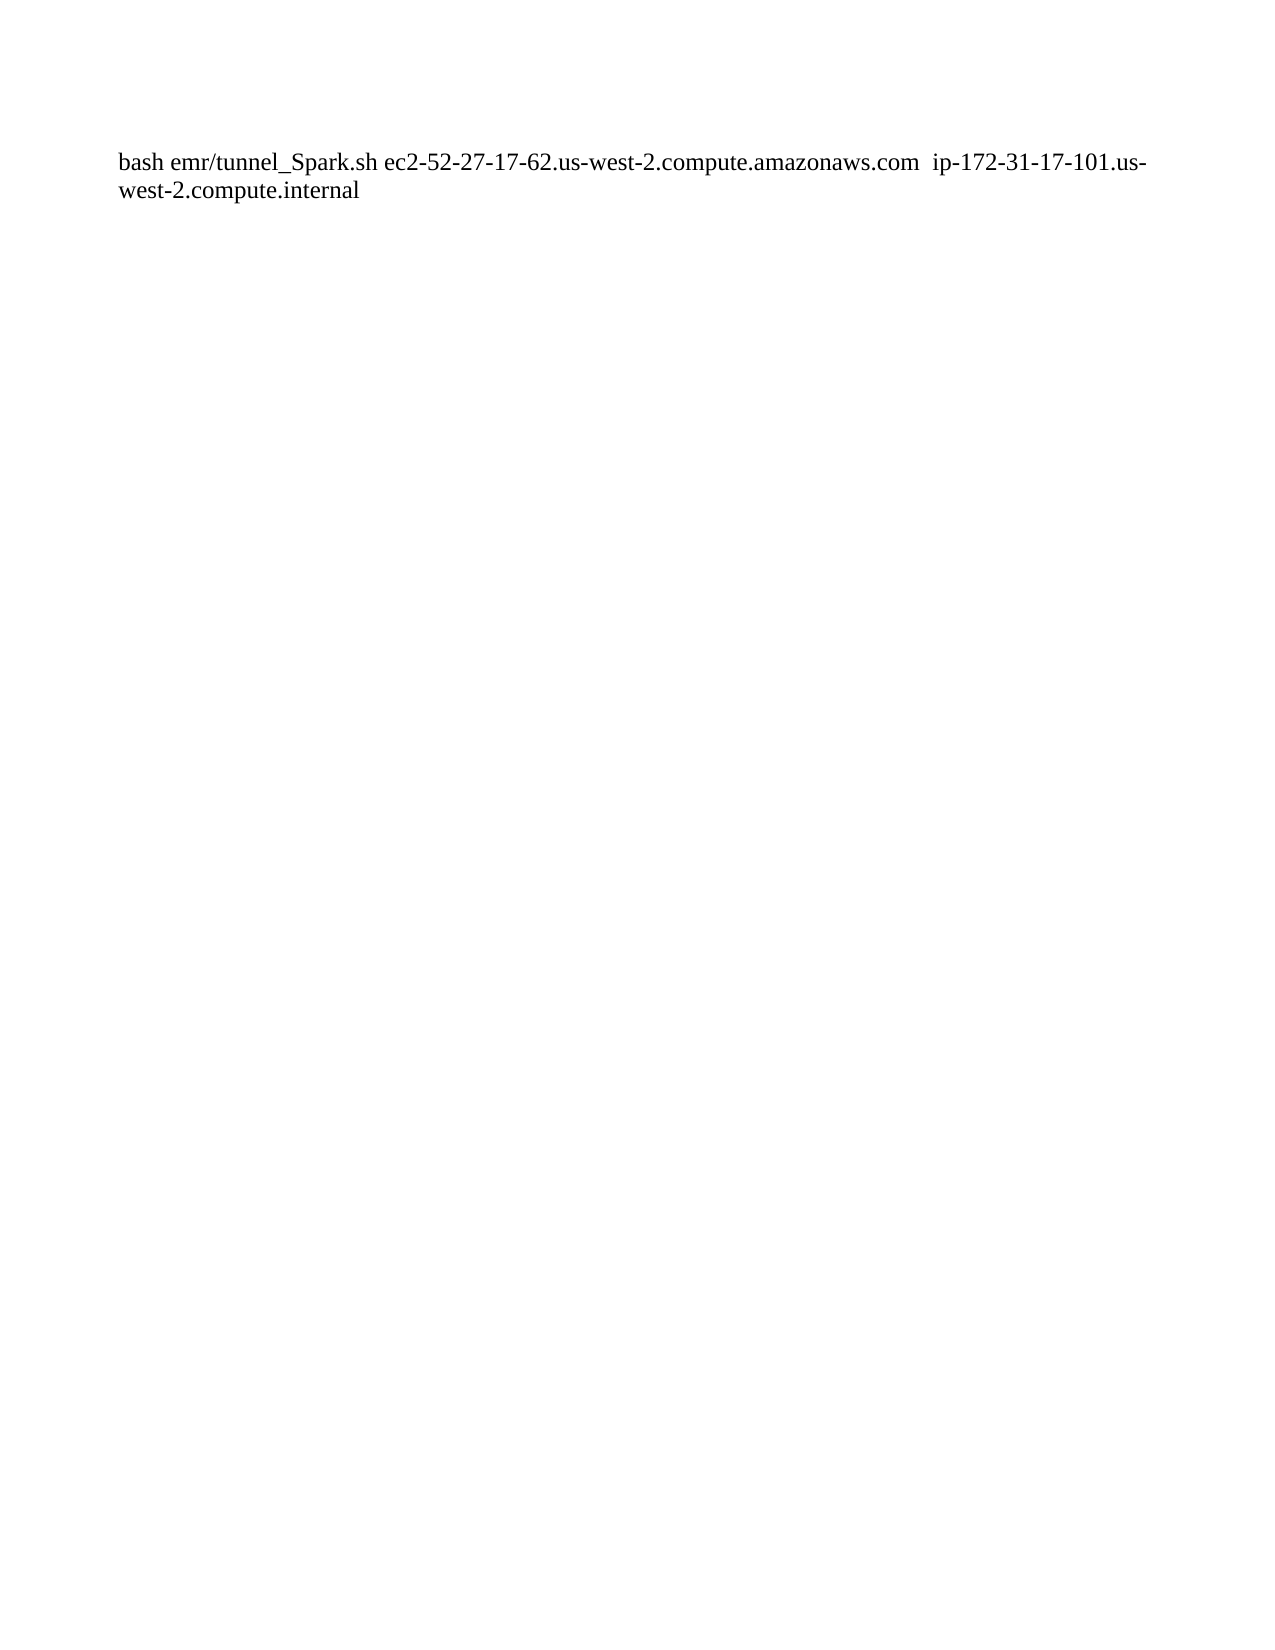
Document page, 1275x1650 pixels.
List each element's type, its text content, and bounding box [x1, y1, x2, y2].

text bash emr/tunnel_Spark.sh ec2-52-27-17-62.us-west-2.compute.amazonaws.com ip-172-31-17-101.us-west-2.compute.internal [118, 147, 1157, 204]
